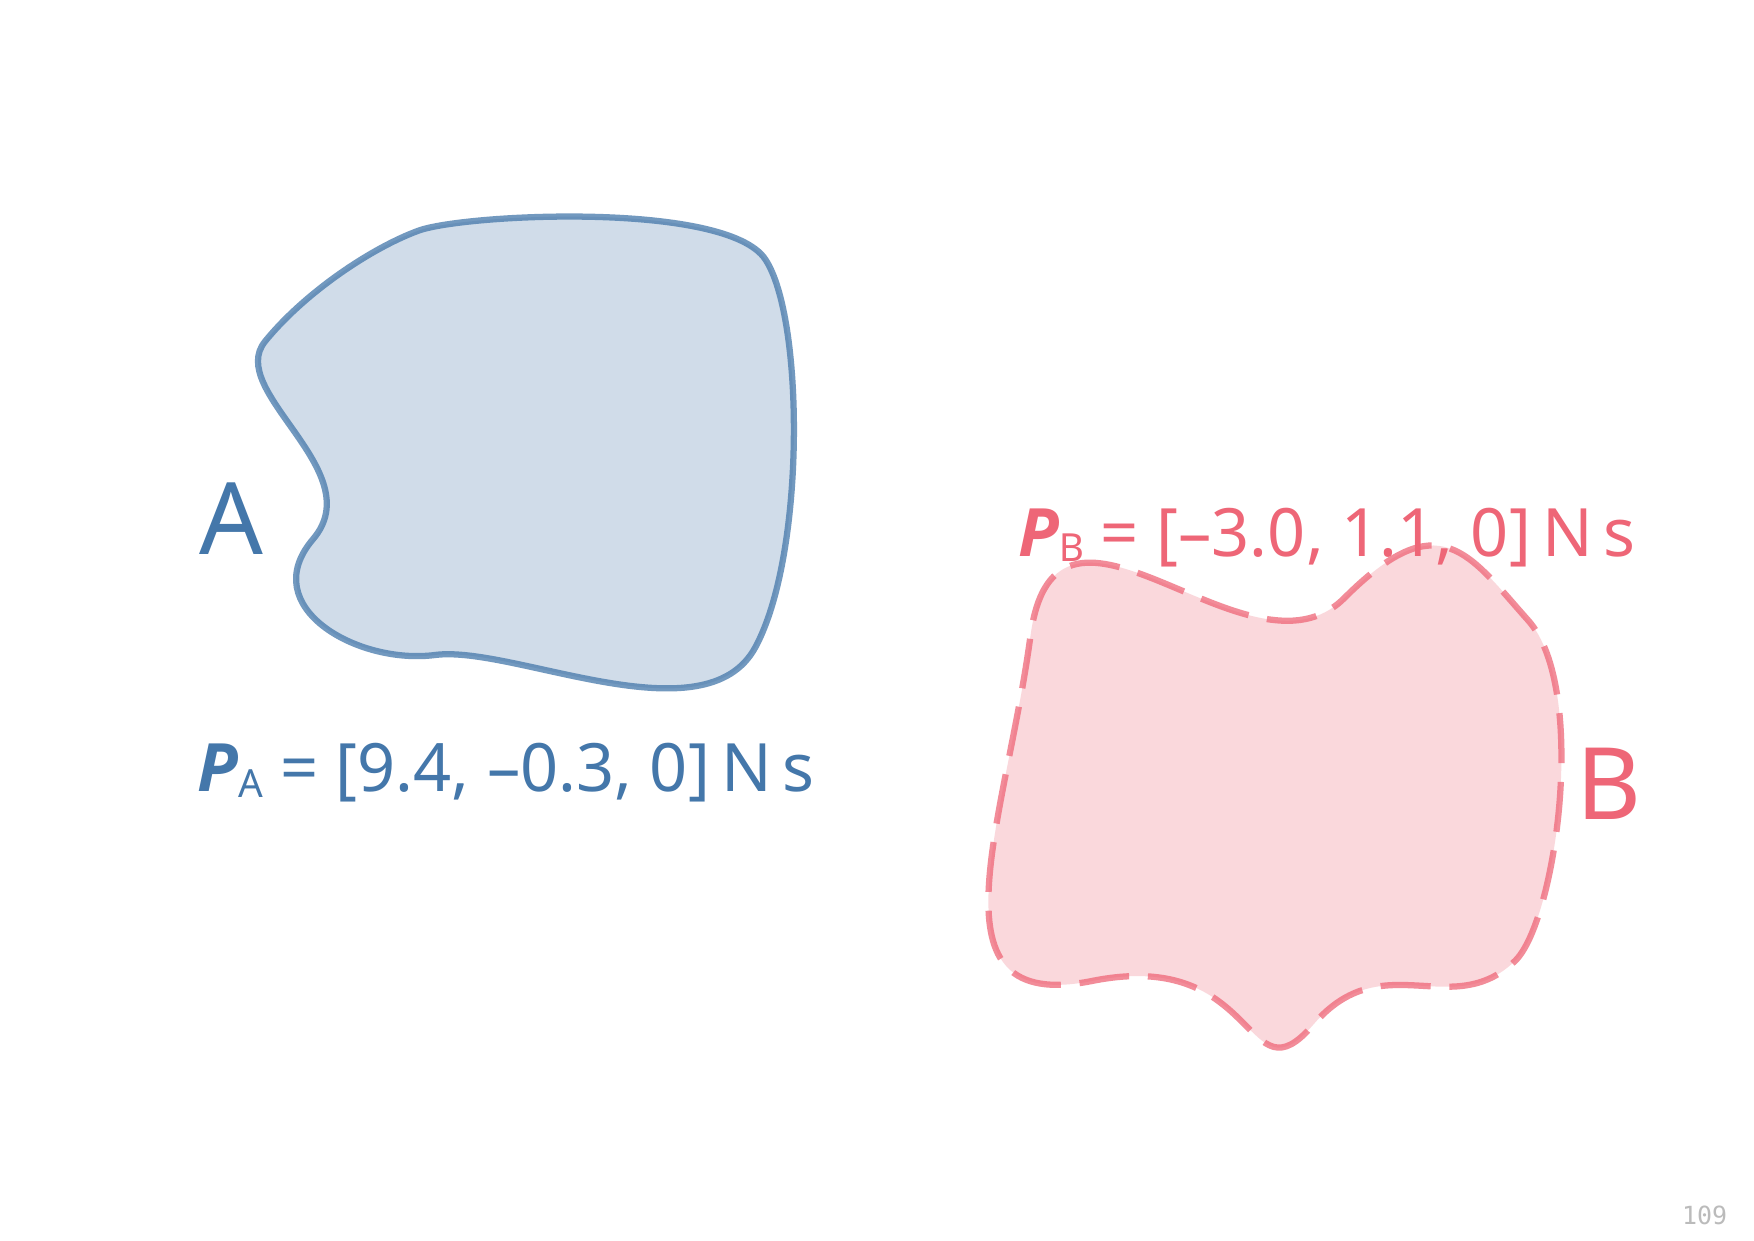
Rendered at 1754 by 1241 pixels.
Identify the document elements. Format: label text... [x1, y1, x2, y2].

text_box PB = [–3.0, 1.1, 0] N s [1003, 468, 1622, 557]
text_box [257, 216, 794, 689]
text_box B [1561, 704, 1653, 820]
text_box PA = [9.4, –0.3, 0] N s [182, 704, 808, 793]
text_box [988, 557, 1562, 1048]
text_box A [184, 440, 293, 555]
